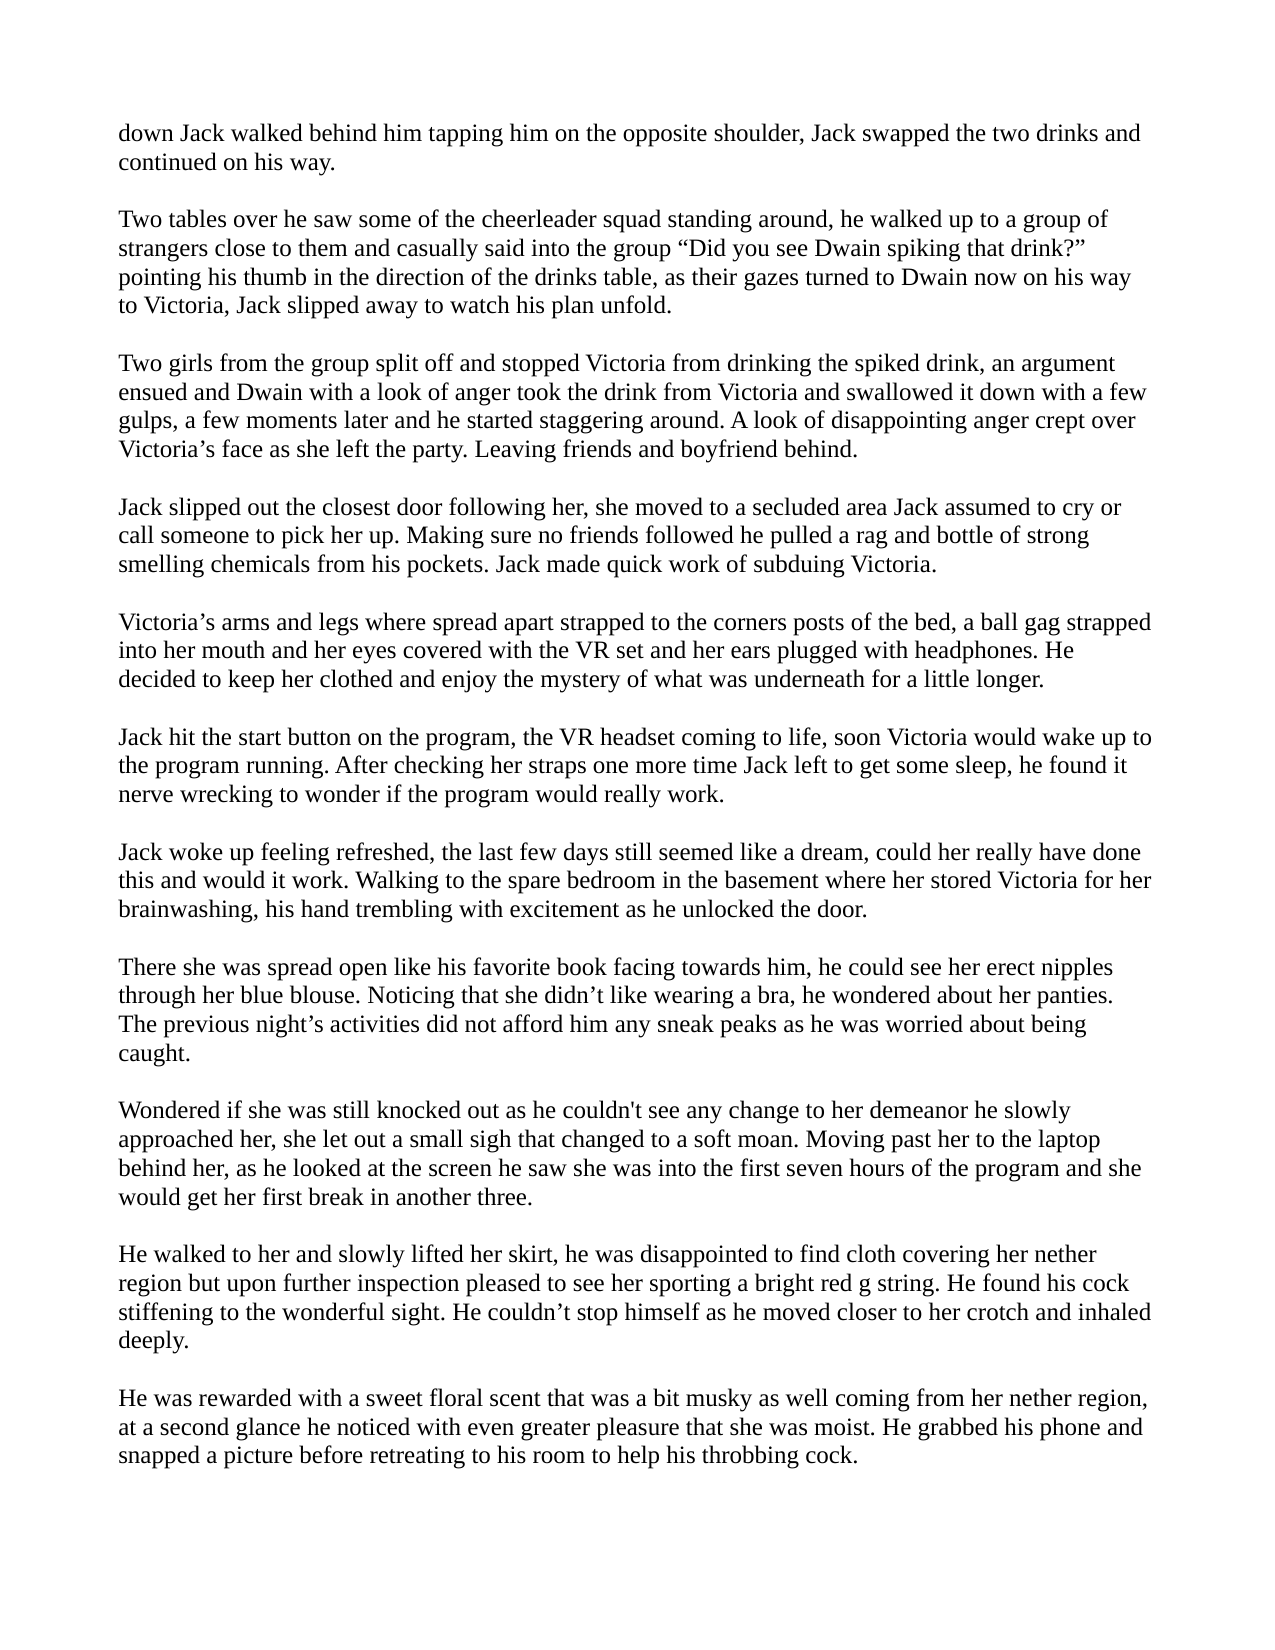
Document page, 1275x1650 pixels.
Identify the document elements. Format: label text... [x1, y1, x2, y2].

text Victoria’s arms and legs where spread apart strapped to the corners posts of the bed, a ball gag strapped into her mouth and her eyes covered with the VR set and her ears plugged with headphones. He decided to keep her clothed and enjoy the mystery of what was underneath for a little longer. [118, 607, 1157, 693]
text Two tables over he saw some of the cheerleader squad standing around, he walked up to a group of strangers close to them and casually said into the group “Did you see Dwain spiking that drink?” pointing his thumb in the direction of the drinks table, as their gazes turned to Dwain now on his way to Victoria, Jack slipped away to watch his plan unfold. [118, 204, 1157, 319]
text Jack woke up feeling refreshed, the last few days still seemed like a dream, could her really have done this and would it work. Walking to the spare bedroom in the basement where her stored Victoria for her brainwashing, his hand trembling with excitement as he unlocked the door. [118, 837, 1157, 923]
text down Jack walked behind him tapping him on the opposite shoulder, Jack swapped the two drinks and continued on his way. [118, 118, 1157, 176]
text He walked to her and slowly lifted her skirt, he was disappointed to find cloth covering her nether region but upon further inspection pleased to see her sporting a bright red g string. He found his cock stiffening to the wonderful sight. He couldn’t stop himself as he moved closer to her crotch and inhaled deeply. [118, 1239, 1157, 1354]
text Wondered if she was still knocked out as he couldn't see any change to her demeanor he slowly approached her, she let out a small sigh that changed to a soft moan. Moving past her to the laptop behind her, as he looked at the screen he saw she was into the first seven hours of the program and she would get her first break in another three. [118, 1096, 1157, 1211]
text Jack hit the start button on the program, the VR headset coming to life, soon Victoria would wake up to the program running. After checking her straps one more time Jack left to get some sleep, he found it nerve wrecking to wonder if the program would really work. [118, 722, 1157, 808]
text He was rewarded with a sweet floral scent that was a bit musky as well coming from her nether region, at a second glance he noticed with even greater pleasure that she was moist. He grabbed his phone and snapped a picture before retreating to his room to help his throbbing cock. [118, 1383, 1157, 1469]
text Two girls from the group split off and stopped Victoria from drinking the spiked drink, an argument ensued and Dwain with a look of anger took the drink from Victoria and swallowed it down with a few gulps, a few moments later and he started staggering around. A look of disappointing anger crept over Victoria’s face as she left the party. Leaving friends and boyfriend behind. [118, 348, 1157, 463]
text There she was spread open like his favorite book facing towards him, he could see her erect nipples through her blue blouse. Noticing that she didn’t like wearing a bra, he wondered about her panties. The previous night’s activities did not afford him any sneak peaks as he was worried about being caught. [118, 952, 1157, 1067]
text Jack slipped out the closest door following her, she moved to a secluded area Jack assumed to cry or call someone to pick her up. Making sure no friends followed he pulled a rag and bottle of strong smelling chemicals from his pockets. Jack made quick work of subduing Victoria. [118, 492, 1157, 578]
